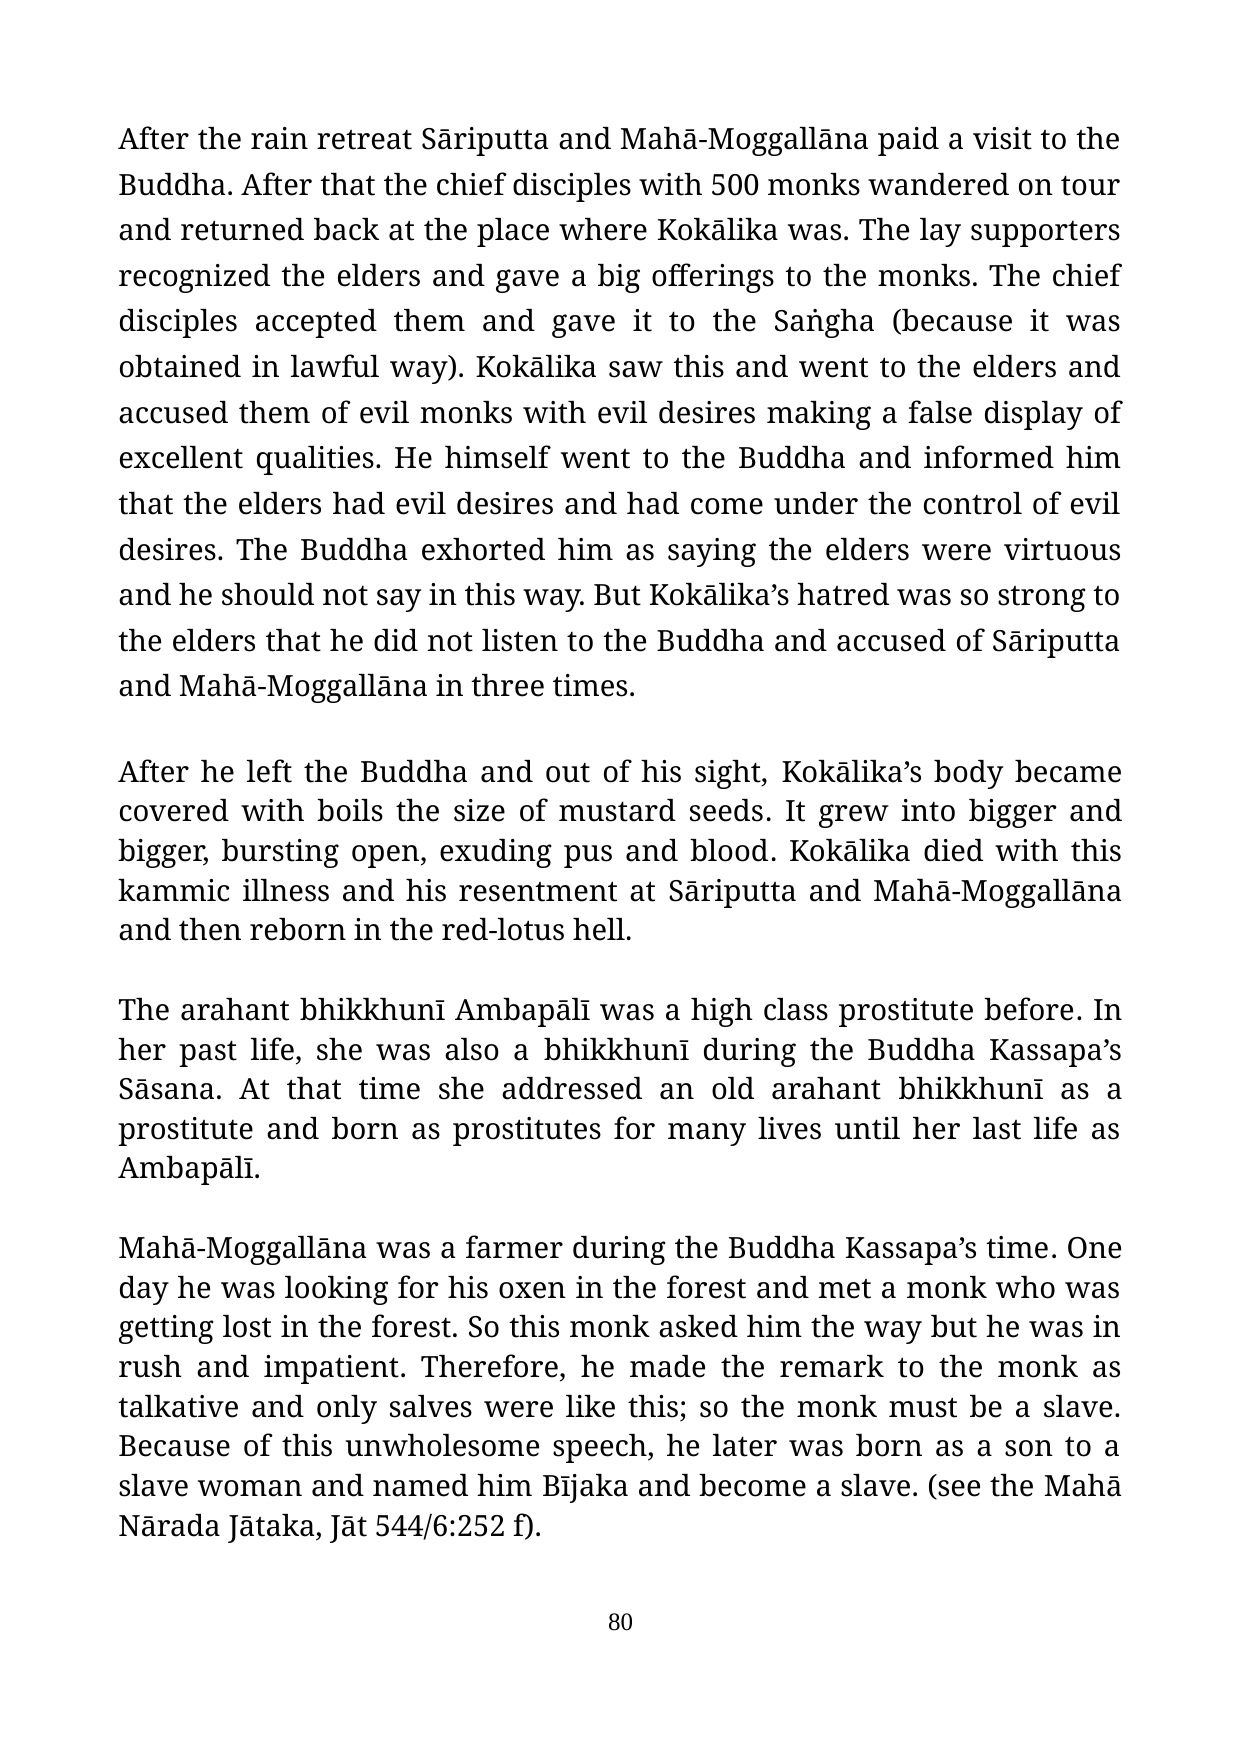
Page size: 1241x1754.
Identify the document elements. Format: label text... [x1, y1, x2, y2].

text After he left the Buddha and out of his sight, Kokālika’s body became covered with boils the size of mustard seeds. It grew into bigger and bigger, bursting open, exuding pus and blood. Kokālika died with this kammic illness and his resentment at Sāriputta and Mahā-Moggallāna and then reborn in the red-lotus hell. [118, 751, 1122, 949]
text After the rain retreat Sāriputta and Mahā-Moggallāna paid a visit to the Buddha. After that the chief disciples with 500 monks wandered on tour and returned back at the place where Kokālika was. The lay supporters recognized the elders and gave a big offerings to the monks. The chief disciples accepted them and gave it to the Saṅgha (because it was obtained in lawful way). Kokālika saw this and went to the elders and accused them of evil monks with evil desires making a false display of excellent qualities. He himself went to the Buddha and informed him that the elders had evil desires and had come under the control of evil desires. The Buddha exhorted him as saying the elders were virtuous and he should not say in this way. But Kokālika’s hatred was so strong to the elders that he did not listen to the Buddha and accused of Sāriputta and Mahā-Moggallāna in three times. [118, 118, 1122, 705]
text The arahant bhikkhunī Ambapālī was a high class prostitute before. In her past life, she was also a bhikkhunī during the Buddha Kassapa’s Sāsana. At that time she addressed an old arahant bhikkhunī as a prostitute and born as prostitutes for many lives until her last life as Ambapālī. [118, 989, 1122, 1187]
text Mahā-Moggallāna was a farmer during the Buddha Kassapa’s time. One day he was looking for his oxen in the forest and met a monk who was getting lost in the forest. So this monk asked him the way but he was in rush and impatient. Therefore, he made the remark to the monk as talkative and only salves were like this; so the monk must be a slave. Because of this unwholesome speech, he later was born as a son to a slave woman and named him Bījaka and become a slave. (see the Mahā Nārada Jātaka, Jāt 544/6:252 f). [118, 1227, 1122, 1545]
